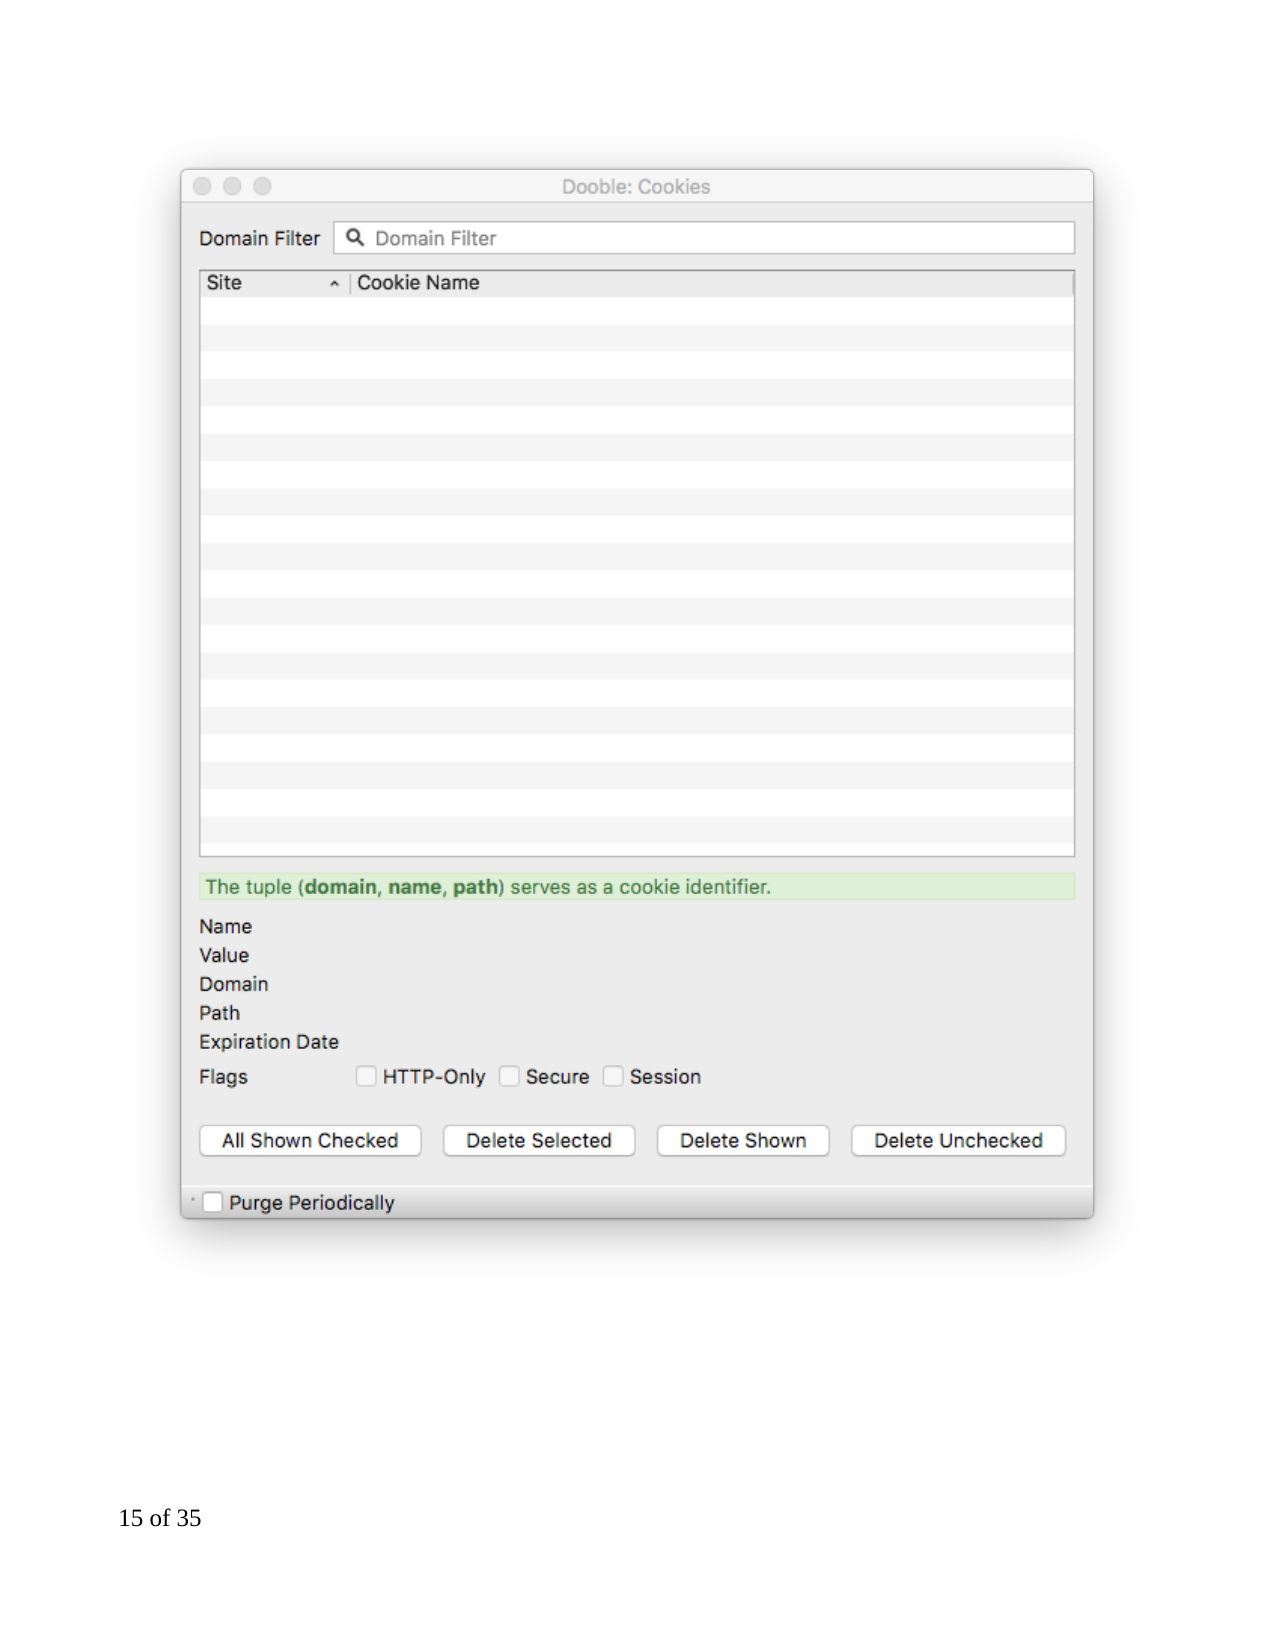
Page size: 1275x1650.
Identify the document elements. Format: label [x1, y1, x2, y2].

picture [118, 118, 1157, 1295]
